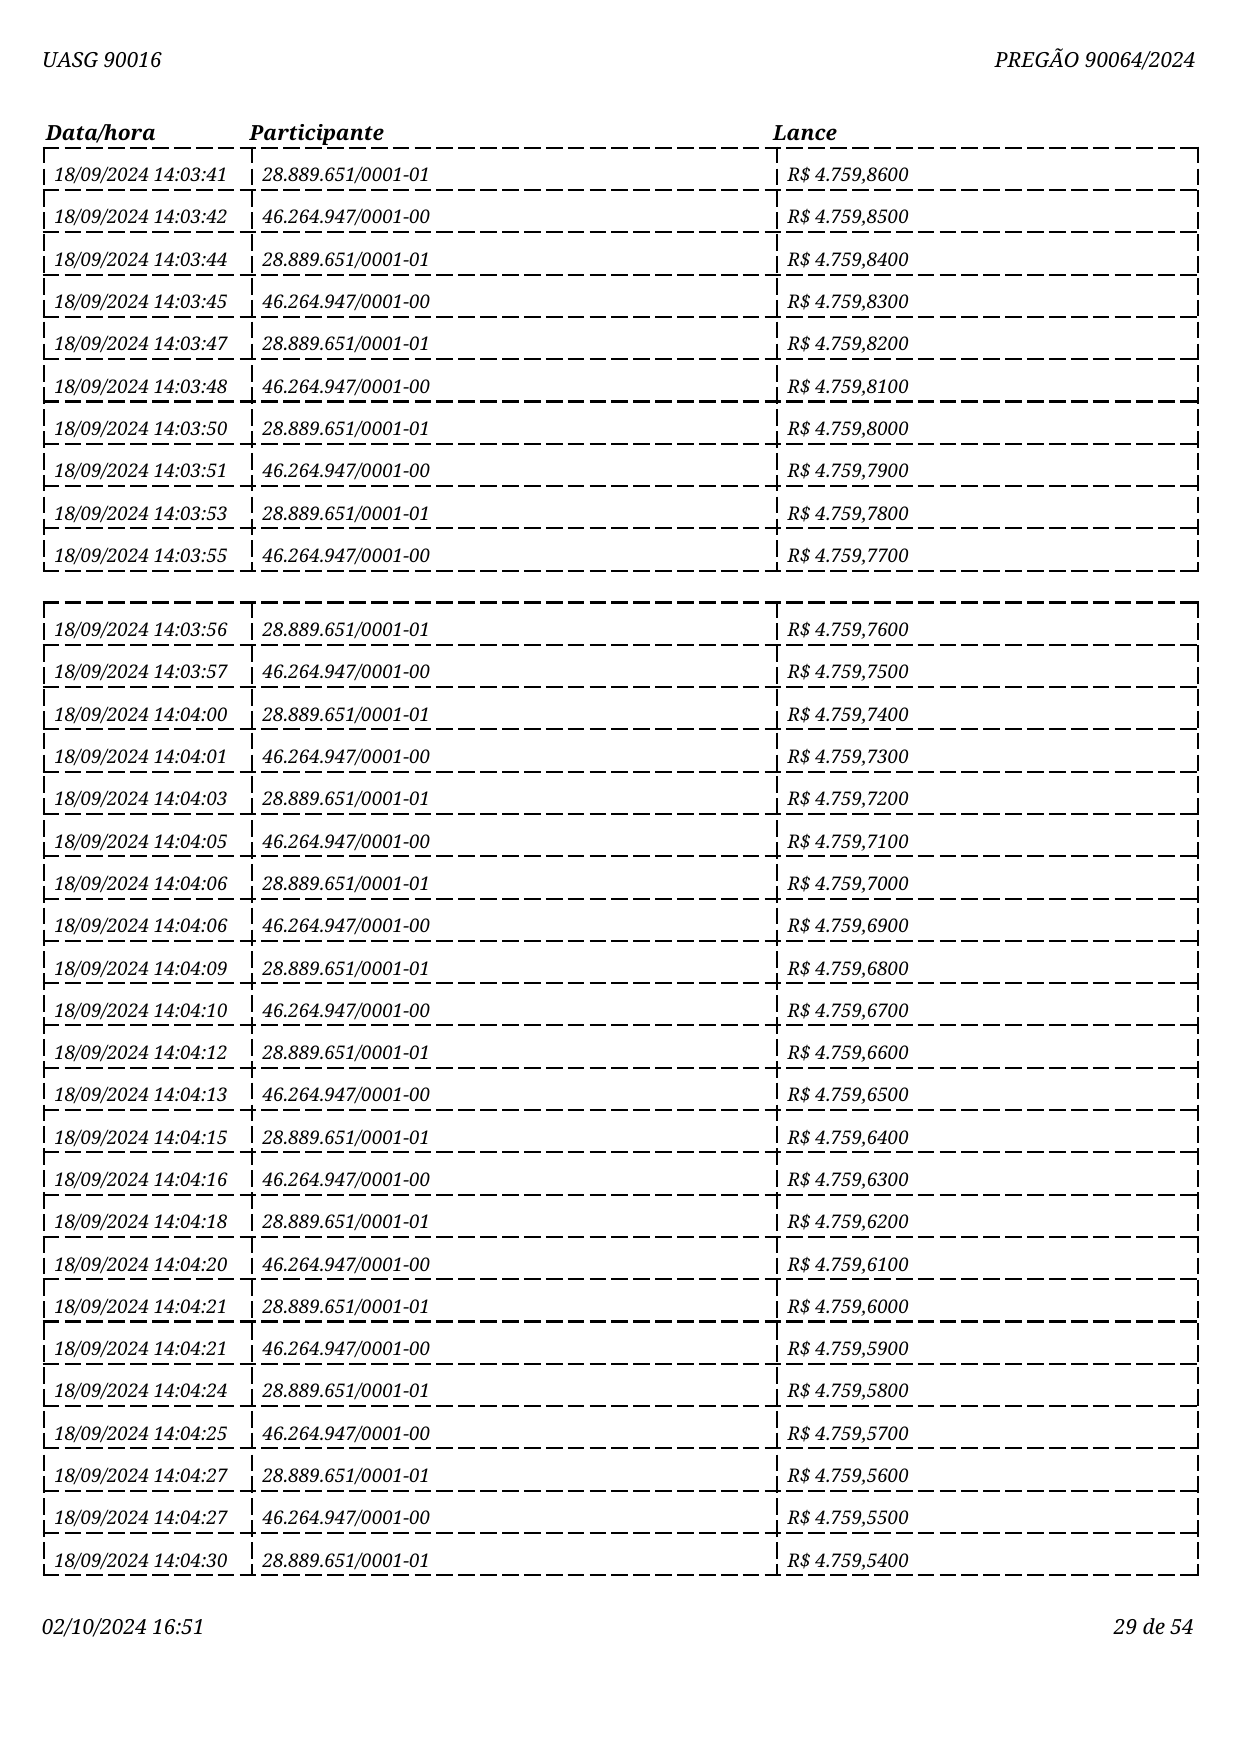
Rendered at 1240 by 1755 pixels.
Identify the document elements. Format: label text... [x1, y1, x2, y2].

table_cell 28.889.651/0001-01 [252, 771, 777, 813]
table_cell 28.889.651/0001-01 [252, 1532, 777, 1574]
table_cell 46.264.947/0001-00 [252, 1490, 777, 1532]
table_cell R$ 4.759,5900 [777, 1320, 1198, 1363]
table_cell 28.889.651/0001-01 [252, 1447, 777, 1489]
table_cell R$ 4.759,8200 [777, 316, 1198, 358]
table_cell R$ 4.759,6000 [777, 1278, 1198, 1320]
table_cell 28.889.651/0001-01 [252, 316, 777, 358]
table_cell 18/09/2024 14:04:00 [44, 686, 252, 728]
table_cell 46.264.947/0001-00 [252, 813, 777, 855]
table_cell 46.264.947/0001-00 [252, 274, 777, 316]
table_cell 18/09/2024 14:03:51 [44, 443, 252, 485]
table_cell 18/09/2024 14:03:55 [44, 527, 252, 569]
table_cell R$ 4.759,7900 [777, 443, 1198, 485]
table_cell 28.889.651/0001-01 [252, 686, 777, 728]
table_cell 28.889.651/0001-01 [252, 147, 777, 189]
table_cell 18/09/2024 14:03:42 [44, 189, 252, 231]
table_cell 28.889.651/0001-01 [252, 940, 777, 982]
table_cell 28.889.651/0001-01 [252, 1024, 777, 1067]
table_cell R$ 4.759,7400 [777, 686, 1198, 728]
table_cell 18/09/2024 14:04:16 [44, 1151, 252, 1193]
table_cell 18/09/2024 14:04:24 [44, 1363, 252, 1405]
table_cell 46.264.947/0001-00 [252, 898, 777, 940]
table_cell 28.889.651/0001-01 [252, 855, 777, 897]
table_cell 18/09/2024 14:03:48 [44, 358, 252, 400]
table_cell R$ 4.759,6600 [777, 1024, 1198, 1067]
table_cell R$ 4.759,8600 [777, 147, 1198, 189]
table_cell 18/09/2024 14:04:01 [44, 728, 252, 771]
table_cell 18/09/2024 14:03:50 [44, 400, 252, 443]
table_cell 18/09/2024 14:04:10 [44, 982, 252, 1024]
table_cell 46.264.947/0001-00 [252, 1405, 777, 1447]
table_cell 18/09/2024 14:04:06 [44, 855, 252, 897]
table_cell R$ 4.759,6400 [777, 1109, 1198, 1151]
table_cell 28.889.651/0001-01 [252, 231, 777, 273]
table_cell R$ 4.759,6900 [777, 898, 1198, 940]
table_cell 46.264.947/0001-00 [252, 982, 777, 1024]
table_header 18/09/2024 14:03:56 [44, 601, 252, 644]
table_cell 18/09/2024 14:04:05 [44, 813, 252, 855]
table_cell R$ 4.759,8500 [777, 189, 1198, 231]
table_cell R$ 4.759,8000 [777, 400, 1198, 443]
table_cell 46.264.947/0001-00 [252, 443, 777, 485]
table_cell 46.264.947/0001-00 [252, 1067, 777, 1109]
table_cell 18/09/2024 14:04:18 [44, 1194, 252, 1236]
table_cell R$ 4.759,5600 [777, 1447, 1198, 1489]
table_cell 28.889.651/0001-01 [252, 1278, 777, 1320]
table_cell R$ 4.759,6300 [777, 1151, 1198, 1193]
table_cell R$ 4.759,5700 [777, 1405, 1198, 1447]
table_cell 18/09/2024 14:04:20 [44, 1236, 252, 1278]
table_cell R$ 4.759,6100 [777, 1236, 1198, 1278]
table_cell 18/09/2024 14:04:03 [44, 771, 252, 813]
table_cell 18/09/2024 14:03:53 [44, 485, 252, 527]
table_cell R$ 4.759,7500 [777, 644, 1198, 686]
table_cell R$ 4.759,7800 [777, 485, 1198, 527]
table_cell 18/09/2024 14:04:15 [44, 1109, 252, 1151]
table_cell 46.264.947/0001-00 [252, 1236, 777, 1278]
table_cell 18/09/2024 14:04:27 [44, 1490, 252, 1532]
table_cell 18/09/2024 14:04:12 [44, 1024, 252, 1067]
table_cell 46.264.947/0001-00 [252, 1151, 777, 1193]
table_cell 46.264.947/0001-00 [252, 728, 777, 771]
table_cell R$ 4.759,7700 [777, 527, 1198, 569]
table_cell R$ 4.759,8100 [777, 358, 1198, 400]
table_cell 28.889.651/0001-01 [252, 485, 777, 527]
table_cell R$ 4.759,7000 [777, 855, 1198, 897]
table_cell R$ 4.759,6700 [777, 982, 1198, 1024]
table_cell 46.264.947/0001-00 [252, 358, 777, 400]
table_cell 18/09/2024 14:03:47 [44, 316, 252, 358]
table_cell R$ 4.759,6200 [777, 1194, 1198, 1236]
table_cell R$ 4.759,6500 [777, 1067, 1198, 1109]
table_cell 28.889.651/0001-01 [252, 400, 777, 443]
table_cell 46.264.947/0001-00 [252, 644, 777, 686]
table_cell R$ 4.759,8300 [777, 274, 1198, 316]
table_header 28.889.651/0001-01 [252, 601, 777, 644]
table_cell 18/09/2024 14:04:13 [44, 1067, 252, 1109]
table_cell R$ 4.759,7300 [777, 728, 1198, 771]
table_cell 18/09/2024 14:03:41 [44, 147, 252, 189]
table_cell 18/09/2024 14:03:57 [44, 644, 252, 686]
table_cell 28.889.651/0001-01 [252, 1194, 777, 1236]
table_cell R$ 4.759,5500 [777, 1490, 1198, 1532]
table_cell 18/09/2024 14:04:06 [44, 898, 252, 940]
table_cell R$ 4.759,5800 [777, 1363, 1198, 1405]
table_cell R$ 4.759,7100 [777, 813, 1198, 855]
table_cell 46.264.947/0001-00 [252, 189, 777, 231]
table_cell R$ 4.759,5400 [777, 1532, 1198, 1574]
table_cell R$ 4.759,7200 [777, 771, 1198, 813]
table_cell 46.264.947/0001-00 [252, 527, 777, 569]
table_cell 18/09/2024 14:04:21 [44, 1278, 252, 1320]
table_cell 18/09/2024 14:03:44 [44, 231, 252, 273]
table_cell R$ 4.759,6800 [777, 940, 1198, 982]
table_cell 28.889.651/0001-01 [252, 1363, 777, 1405]
table_cell 18/09/2024 14:04:27 [44, 1447, 252, 1489]
table_cell R$ 4.759,8400 [777, 231, 1198, 273]
table_cell 46.264.947/0001-00 [252, 1320, 777, 1363]
table_cell 18/09/2024 14:03:45 [44, 274, 252, 316]
table_cell 28.889.651/0001-01 [252, 1109, 777, 1151]
table_cell 18/09/2024 14:04:30 [44, 1532, 252, 1574]
table_cell 18/09/2024 14:04:09 [44, 940, 252, 982]
table_header R$ 4.759,7600 [777, 601, 1198, 644]
table_cell 18/09/2024 14:04:25 [44, 1405, 252, 1447]
table_cell 18/09/2024 14:04:21 [44, 1320, 252, 1363]
